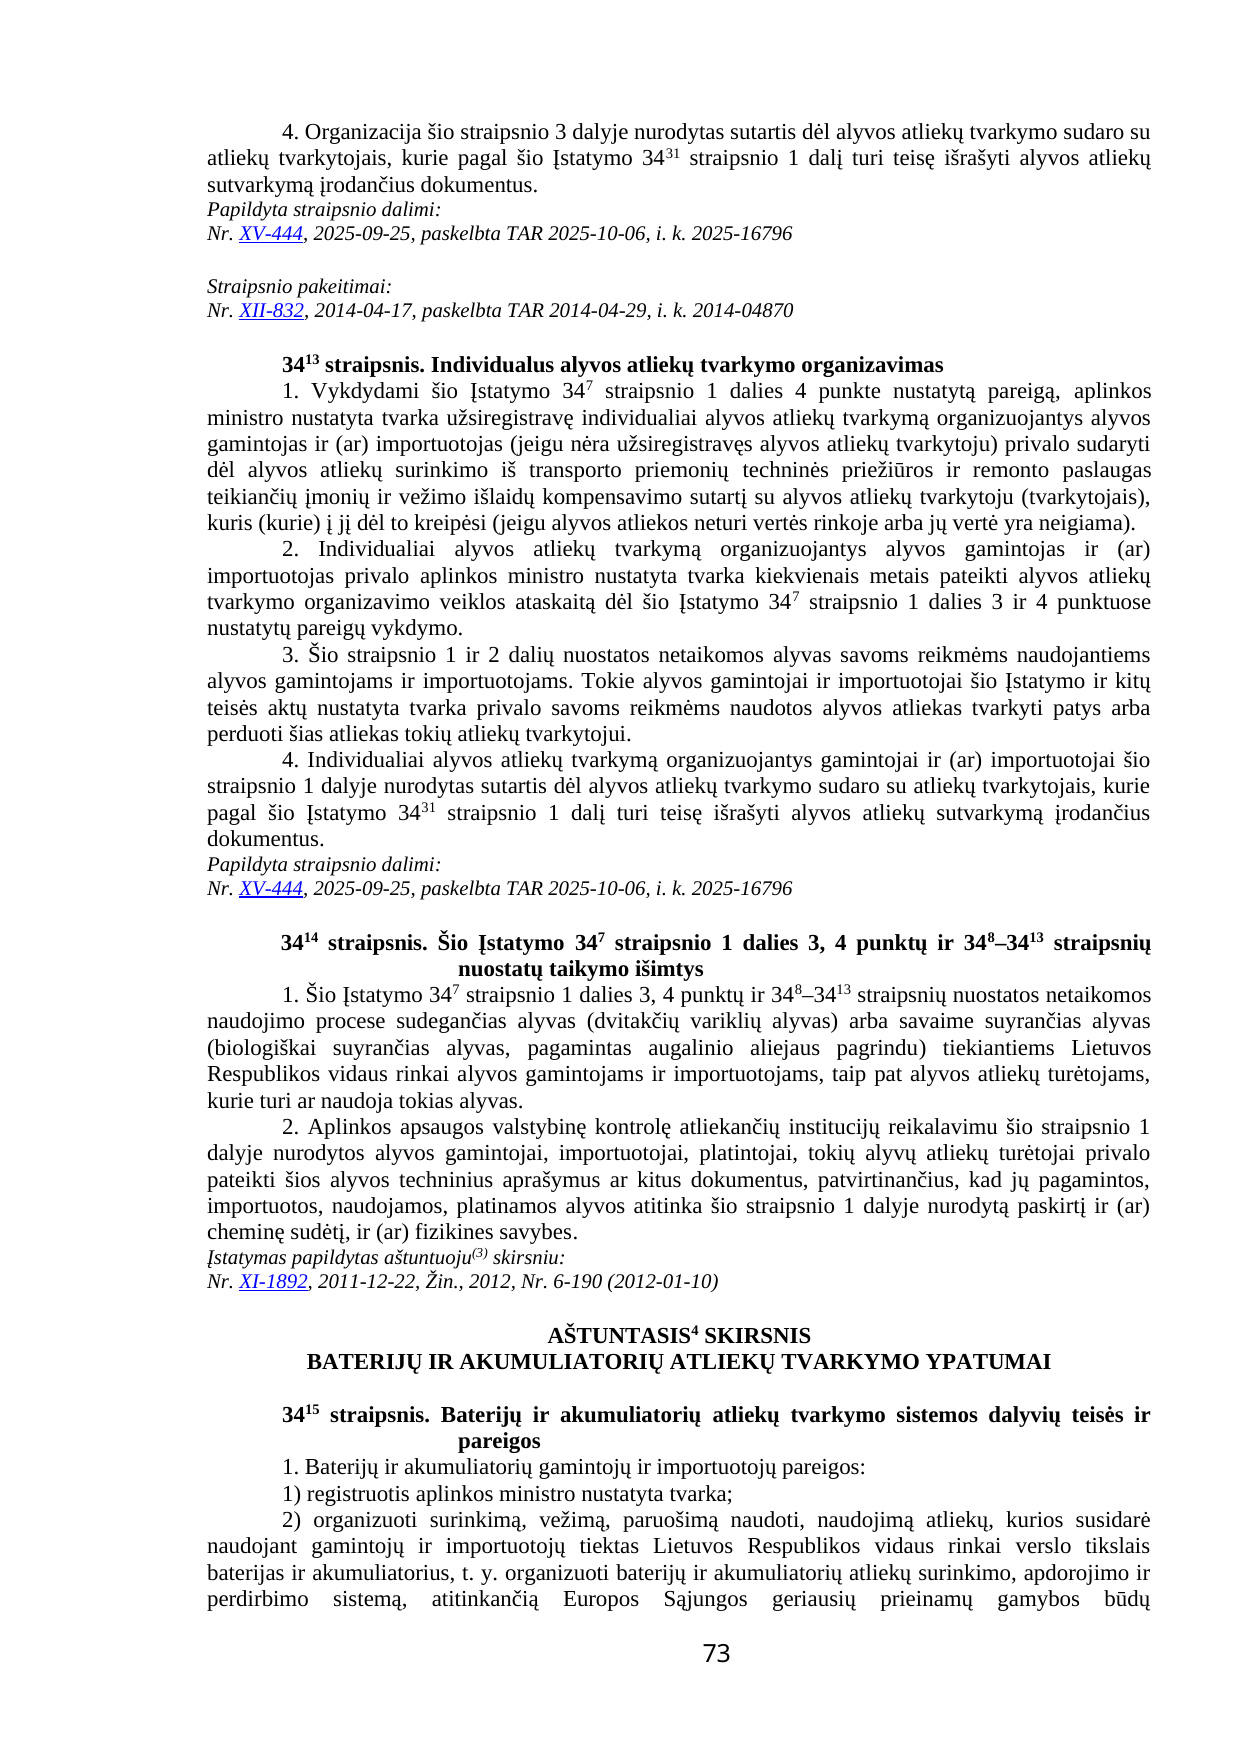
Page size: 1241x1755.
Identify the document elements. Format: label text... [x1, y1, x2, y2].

text 1. Baterijų ir akumuliatorių gamintojų ir importuotojų pareigos: [207, 1453, 1152, 1480]
text 3415 straipsnis. Baterijų ir akumuliatorių atliekų tvarkymo sistemos dalyvių teisės ir pareigos [282, 1401, 1152, 1453]
text 1. Vykdydami šio Įstatymo 347 straipsnio 1 dalies 4 punkte nustatytą pareigą, aplinkos ministro nustatyta tvarka užsiregistravę individualiai alyvos atliekų tvarkymą organizuojantys alyvos gamintojas ir (ar) importuotojas (jeigu nėra užsiregistravęs alyvos atliekų tvarkytoju) privalo sudaryti dėl alyvos atliekų surinkimo iš transporto priemonių techninės priežiūros ir remonto paslaugas teikiančių įmonių ir vežimo išlaidų kompensavimo sutartį su alyvos atliekų tvarkytoju (tvarkytojais), kuris (kurie) į jį dėl to kreipėsi (jeigu alyvos atliekos neturi vertės rinkoje arba jų vertė yra neigiama). [207, 377, 1152, 535]
text Straipsnio pakeitimai: [207, 274, 1152, 298]
text Nr. XII-832, 2014-04-17, paskelbta TAR 2014-04-29, i. k. 2014-04870 [207, 298, 1152, 322]
text Įstatymas papildytas aštuntuoju(3) skirsniu: [207, 1245, 1152, 1269]
text 3414 straipsnis. Šio Įstatymo 347 straipsnio 1 dalies 3, 4 punktų ir 348–3413 straipsnių nuostatų taikymo išimtys [281, 928, 1152, 981]
text 2. Individualiai alyvos atliekų tvarkymą organizuojantys alyvos gamintojas ir (ar) importuotojas privalo aplinkos ministro nustatyta tvarka kiekvienais metais pateikti alyvos atliekų tvarkymo organizavimo veiklos ataskaitą dėl šio Įstatymo 347 straipsnio 1 dalies 3 ir 4 punktuose nustatytų pareigų vykdymo. [207, 535, 1152, 641]
text 4. Organizacija šio straipsnio 3 dalyje nurodytas sutartis dėl alyvos atliekų tvarkymo sudaro su atliekų tvarkytojais, kurie pagal šio Įstatymo 3431 straipsnio 1 dalį turi teisę išrašyti alyvos atliekų sutvarkymą įrodančius dokumentus. [207, 118, 1152, 197]
text 2) organizuoti surinkimą, vežimą, paruošimą naudoti, naudojimą atliekų, kurios susidarė naudojant gamintojų ir importuotojų tiektas Lietuvos Respublikos vidaus rinkai verslo tikslais baterijas ir akumuliatorius, t. y. organizuoti baterijų ir akumuliatorių atliekų surinkimo, apdorojimo ir perdirbimo sistemą, atitinkančią Europos Sąjungos geriausių prieinamų gamybos būdų [207, 1506, 1152, 1612]
text Nr. XV-444, 2025-09-25, paskelbta TAR 2025-10-06, i. k. 2025-16796 [207, 221, 1152, 245]
text Papildyta straipsnio dalimi: [207, 197, 1152, 221]
text Nr. XV-444, 2025-09-25, paskelbta TAR 2025-10-06, i. k. 2025-16796 [207, 876, 1152, 900]
text BATERIJŲ IR AKUMULIATORIŲ ATLIEKŲ TVARKYMO YPATUMAI [207, 1348, 1152, 1374]
text 1) registruotis aplinkos ministro nustatyta tvarka; [207, 1480, 1152, 1506]
text 1. Šio Įstatymo 347 straipsnio 1 dalies 3, 4 punktų ir 348–3413 straipsnių nuostatos netaikomos naudojimo procese sudegančias alyvas (dvitakčių variklių alyvas) arba savaime suyrančias alyvas (biologiškai suyrančias alyvas, pagamintas augalinio aliejaus pagrindu) tiekiantiems Lietuvos Respublikos vidaus rinkai alyvos gamintojams ir importuotojams, taip pat alyvos atliekų turėtojams, kurie turi ar naudoja tokias alyvas. [207, 981, 1152, 1113]
text 2. Aplinkos apsaugos valstybinę kontrolę atliekančių institucijų reikalavimu šio straipsnio 1 dalyje nurodytos alyvos gamintojai, importuotojai, platintojai, tokių alyvų atliekų turėtojai privalo pateikti šios alyvos techninius aprašymus ar kitus dokumentus, patvirtinančius, kad jų pagamintos, importuotos, naudojamos, platinamos alyvos atitinka šio straipsnio 1 dalyje nurodytą paskirtį ir (ar) cheminę sudėtį, ir (ar) fizikines savybes. [207, 1113, 1152, 1245]
text Papildyta straipsnio dalimi: [207, 852, 1152, 876]
text 3413 straipsnis. Individualus alyvos atliekų tvarkymo organizavimas [207, 351, 1152, 377]
text AŠTUNTASIS4 SKIRSNIS [207, 1322, 1152, 1348]
text 3. Šio straipsnio 1 ir 2 dalių nuostatos netaikomos alyvas savoms reikmėms naudojantiems alyvos gamintojams ir importuotojams. Tokie alyvos gamintojai ir importuotojai šio Įstatymo ir kitų teisės aktų nustatyta tvarka privalo savoms reikmėms naudotos alyvos atliekas tvarkyti patys arba perduoti šias atliekas tokių atliekų tvarkytojui. [207, 641, 1152, 746]
text 4. Individualiai alyvos atliekų tvarkymą organizuojantys gamintojai ir (ar) importuotojai šio straipsnio 1 dalyje nurodytas sutartis dėl alyvos atliekų tvarkymo sudaro su atliekų tvarkytojais, kurie pagal šio Įstatymo 3431 straipsnio 1 dalį turi teisę išrašyti alyvos atliekų sutvarkymą įrodančius dokumentus. [207, 746, 1152, 852]
text Nr. XI-1892, 2011-12-22, Žin., 2012, Nr. 6-190 (2012-01-10) [207, 1269, 1152, 1293]
